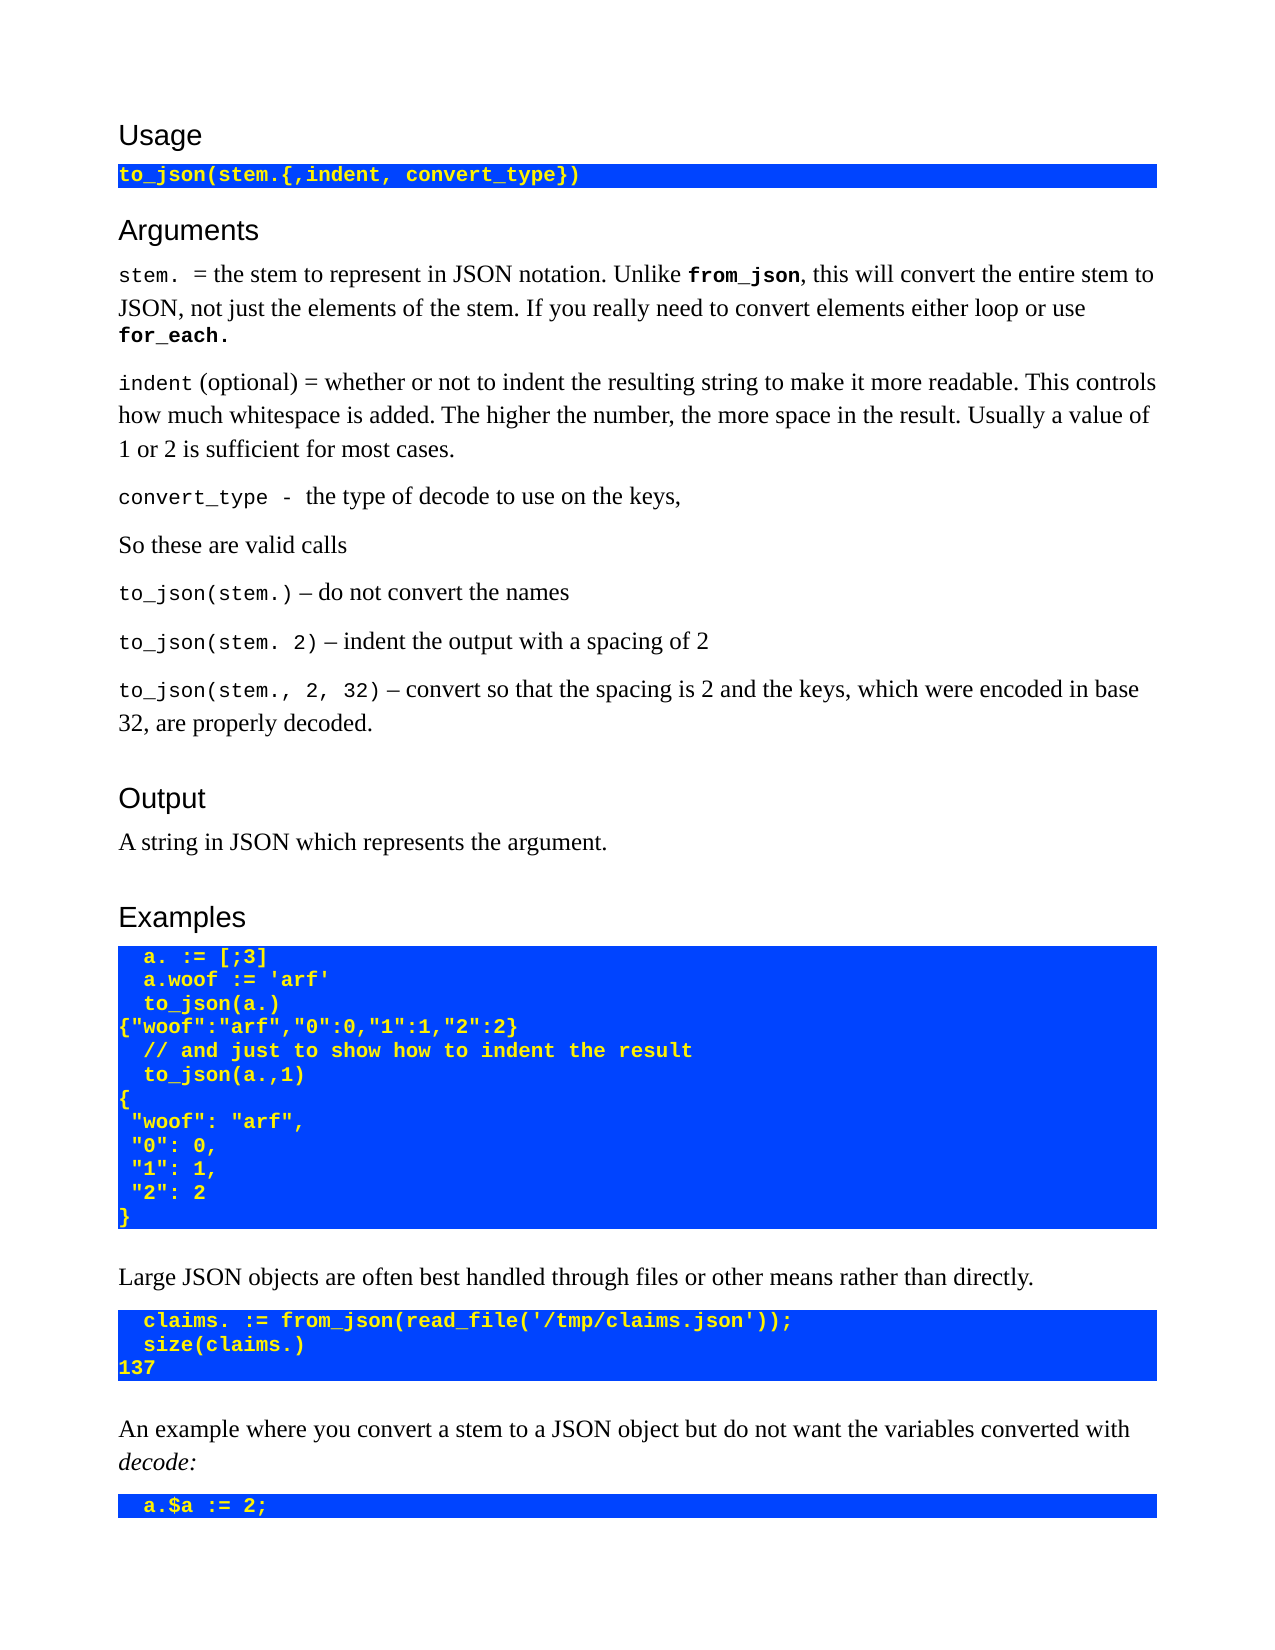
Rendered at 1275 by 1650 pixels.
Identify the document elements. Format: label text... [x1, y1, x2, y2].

text A string in JSON which represents the argument. [118, 827, 1157, 856]
subtitle Examples [118, 899, 1157, 933]
text stem. = the stem to represent in JSON notation. Unlike from_json, this will convert the entire stem to JSON, not just the elements of the stem. If you really need to convert elements either loop or use for_each. [118, 259, 1157, 349]
text to_json(stem. 2) – indent the output with a spacing of 2 [118, 626, 1157, 656]
text {"woof":"arf","0":0,"1":1,"2":2} [118, 1017, 1157, 1040]
text to_json(stem.{,indent, convert_type}) [118, 164, 1157, 188]
text size(claims.) [118, 1334, 1157, 1357]
text a.$a := 2; [118, 1494, 1157, 1518]
subtitle Usage [118, 118, 1157, 152]
text 137 [118, 1357, 1157, 1381]
text Large JSON objects are often best handled through files or other means rather than directly. [118, 1229, 1157, 1291]
text "0": 0, [118, 1135, 1157, 1158]
subtitle Output [118, 781, 1157, 814]
text a. := [;3] [118, 946, 1157, 969]
text indent (optional) = whether or not to indent the resulting string to make it more readable. This controls how much whitespace is added. The higher the number, the more space in the result. Usually a value of 1 or 2 is sufficient for most cases. [118, 367, 1157, 462]
text "woof": "arf", [118, 1111, 1157, 1135]
text "1": 1, [118, 1158, 1157, 1182]
text "2": 2 [118, 1182, 1157, 1206]
text a.woof := 'arf' [118, 969, 1157, 993]
subtitle Arguments [118, 213, 1157, 246]
text claims. := from_json(read_file('/tmp/claims.json')); [118, 1310, 1157, 1334]
text to_json(stem., 2, 32) – convert so that the spacing is 2 and the keys, which were encoded in base 32, are properly decoded. [118, 674, 1157, 737]
text So these are valid calls [118, 530, 1157, 558]
text convert_type - the type of decode to use on the keys, [118, 481, 1157, 511]
text An example where you convert a stem to a JSON object but do not want the variables converted with decode: [118, 1381, 1157, 1476]
text to_json(a.) [118, 993, 1157, 1017]
text } [118, 1206, 1157, 1229]
text { [118, 1087, 1157, 1111]
text // and just to show how to indent the result [118, 1040, 1157, 1064]
text to_json(a.,1) [118, 1064, 1157, 1087]
text to_json(stem.) – do not convert the names [118, 577, 1157, 607]
